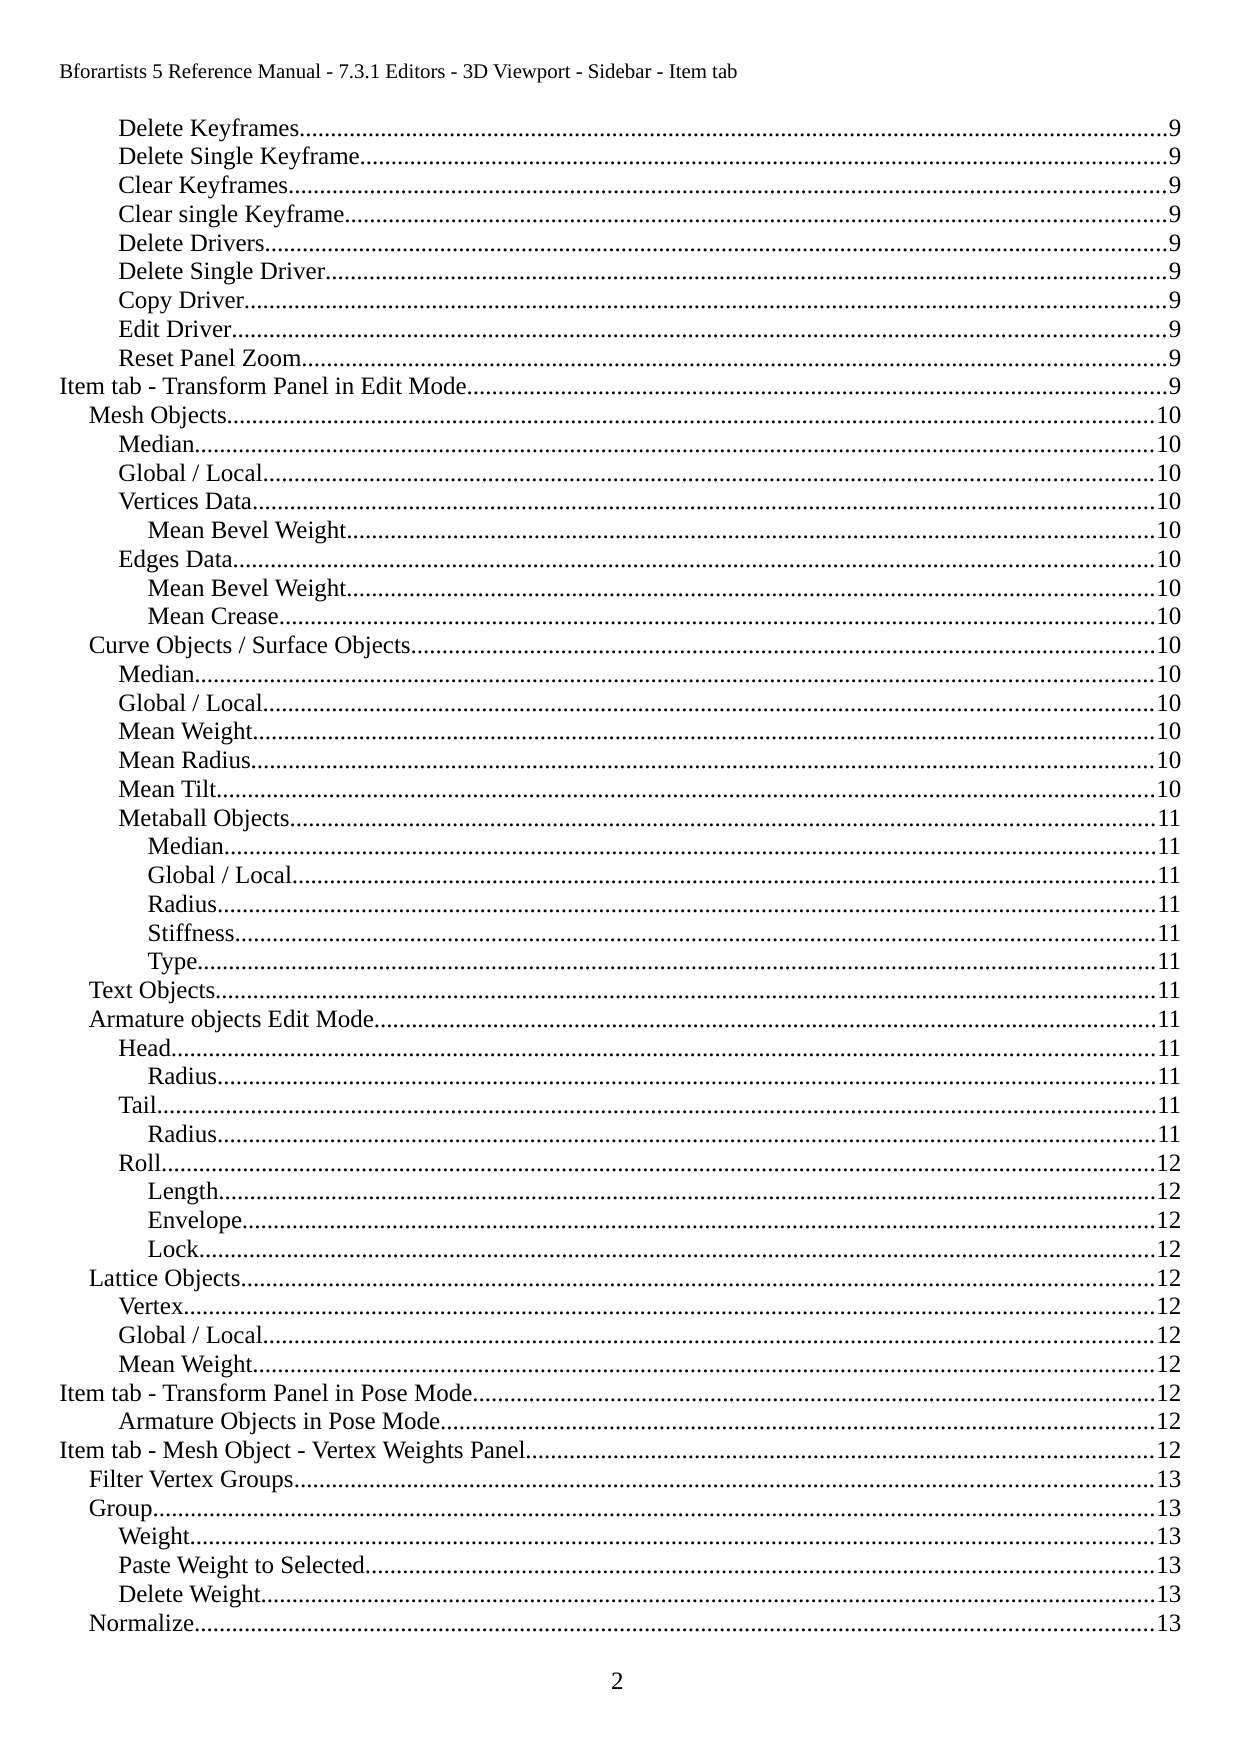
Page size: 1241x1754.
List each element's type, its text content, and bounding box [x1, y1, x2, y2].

text Delete Weight 13 [118, 1579, 1181, 1608]
text Clear Keyframes 9 [118, 170, 1181, 199]
text Envelope 12 [147, 1205, 1181, 1234]
text Global / Local 12 [118, 1320, 1181, 1349]
text Radius 11 [147, 1061, 1181, 1090]
text Radius 11 [147, 889, 1181, 918]
text Item tab - Transform Panel in Pose Mode 12 [59, 1378, 1181, 1406]
text Text Objects 11 [88, 975, 1181, 1004]
text Length 12 [147, 1176, 1181, 1205]
text Vertices Data 10 [118, 486, 1181, 515]
text Mean Bevel Weight 10 [147, 515, 1181, 544]
text Clear single Keyframe 9 [118, 199, 1181, 228]
text Stiffness 11 [147, 918, 1181, 946]
text Filter Vertex Groups 13 [88, 1464, 1181, 1493]
text Mean Bevel Weight 10 [147, 573, 1181, 601]
text Item tab - Transform Panel in Edit Mode 9 [59, 371, 1181, 400]
text Metaball Objects 11 [118, 803, 1181, 831]
text Paste Weight to Selected 13 [118, 1550, 1181, 1579]
text Median 10 [118, 659, 1181, 688]
text Median 10 [118, 429, 1181, 458]
text Global / Local 10 [118, 458, 1181, 486]
text Median 11 [147, 831, 1181, 860]
text Reset Panel Zoom 9 [118, 343, 1181, 371]
text Mesh Objects 10 [88, 400, 1181, 429]
text Copy Driver 9 [118, 285, 1181, 314]
text Vertex 12 [118, 1291, 1181, 1320]
text Item tab - Mesh Object - Vertex Weights Panel 12 [59, 1435, 1181, 1464]
text Mean Weight 12 [118, 1349, 1181, 1378]
text Delete Single Keyframe 9 [118, 141, 1181, 170]
text Mean Radius 10 [118, 745, 1181, 774]
text Delete Drivers 9 [118, 228, 1181, 256]
text Armature objects Edit Mode 11 [88, 1004, 1181, 1033]
text Mean Tilt 10 [118, 774, 1181, 803]
text Mean Weight 10 [118, 716, 1181, 745]
text Head 11 [118, 1033, 1181, 1061]
text Tail 11 [118, 1090, 1181, 1119]
text Mean Crease 10 [147, 601, 1181, 630]
text Armature Objects in Pose Mode 12 [118, 1406, 1181, 1435]
text Roll 12 [118, 1148, 1181, 1176]
text Type 11 [147, 946, 1181, 975]
text Curve Objects / Surface Objects 10 [88, 630, 1181, 659]
text Weight 13 [118, 1521, 1181, 1550]
text Global / Local 11 [147, 860, 1181, 889]
text Delete Keyframes 9 [118, 113, 1181, 141]
text Lattice Objects 12 [88, 1263, 1181, 1291]
text Edit Driver 9 [118, 314, 1181, 343]
text Normalize 13 [88, 1608, 1181, 1636]
text Edges Data 10 [118, 544, 1181, 573]
text Global / Local 10 [118, 688, 1181, 716]
text Lock 12 [147, 1234, 1181, 1263]
text Radius 11 [147, 1119, 1181, 1148]
text Delete Single Driver 9 [118, 256, 1181, 285]
text Group 13 [88, 1493, 1181, 1521]
